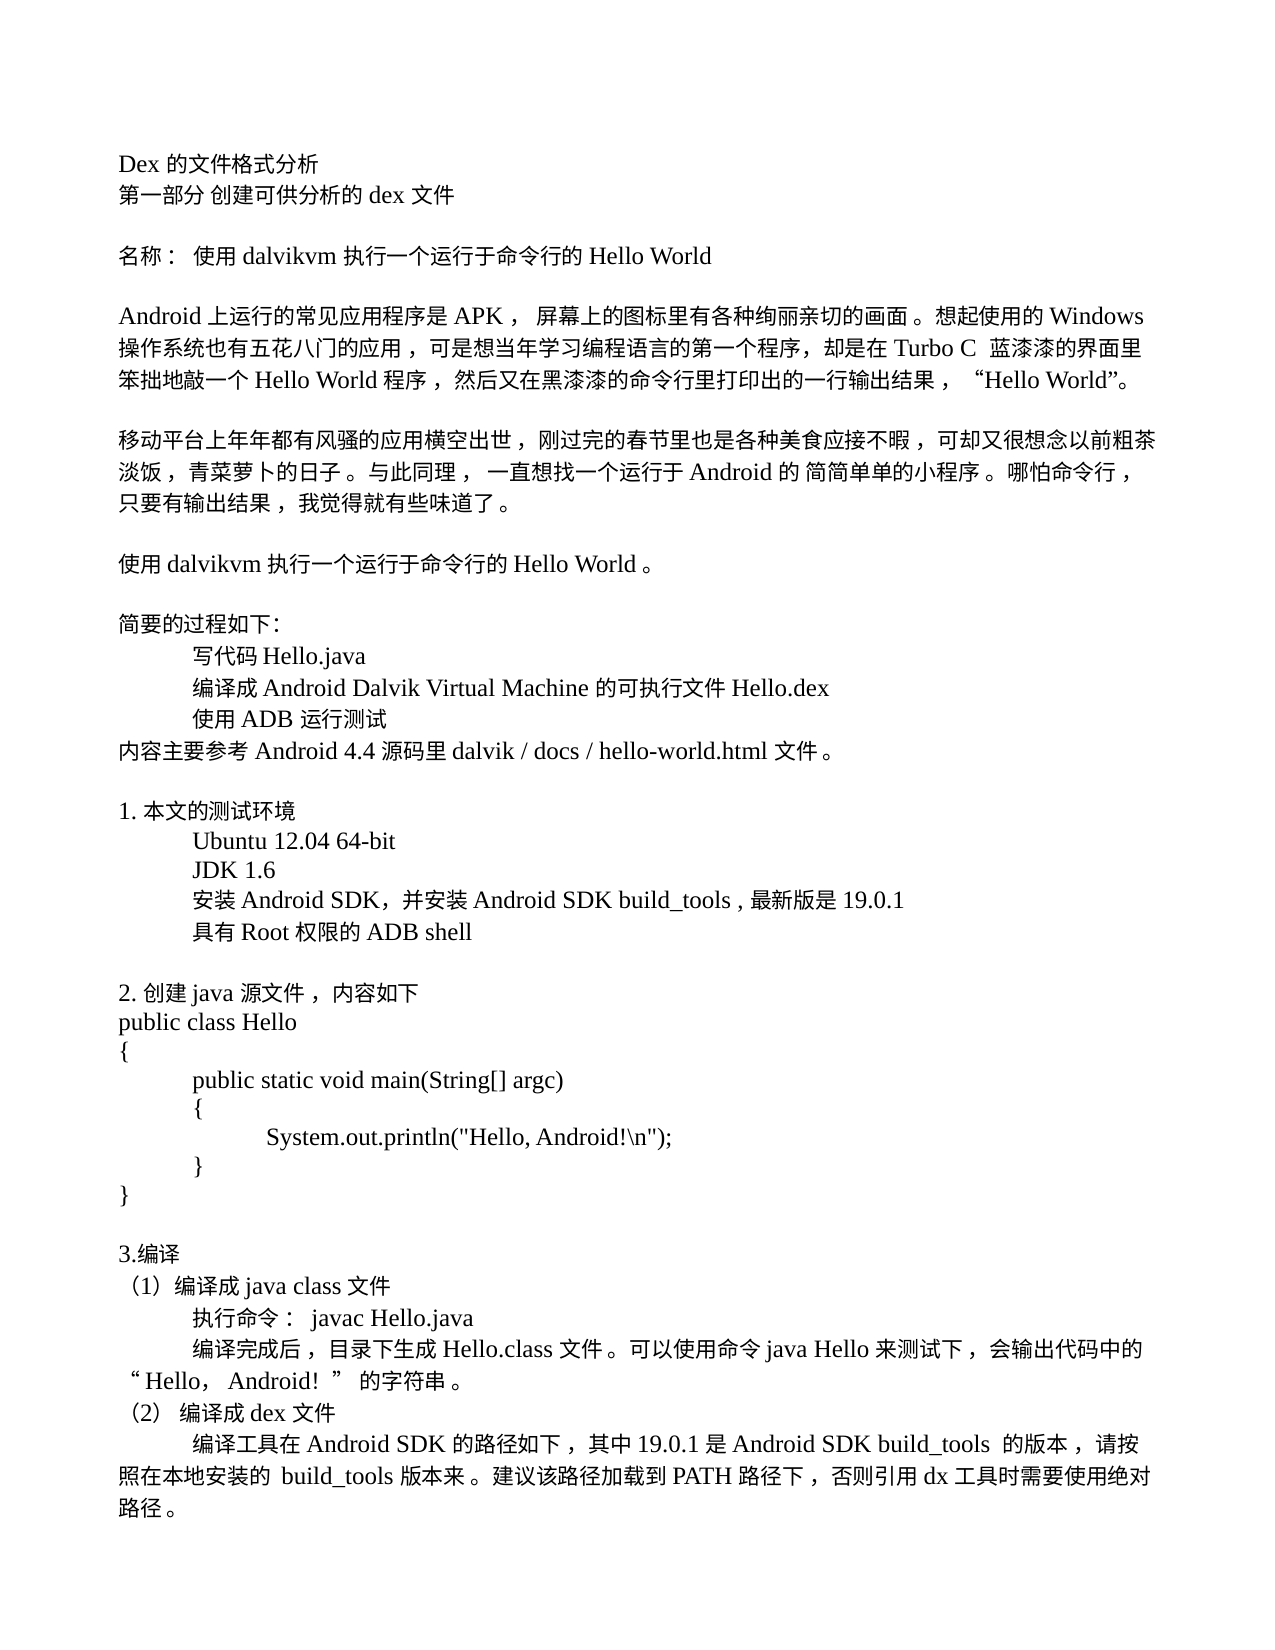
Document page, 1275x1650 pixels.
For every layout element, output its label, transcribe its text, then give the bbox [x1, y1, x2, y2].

text 编译成 Android Dalvik Virtual Machine 的可执行文件 Hello.dex [118, 671, 1157, 702]
text 简要的过程如下： [118, 607, 1157, 639]
text 编译工具在 Android SDK 的路径如下 ，其中 19.0.1 是Android SDK build_tools 的版本 ，请按照在本地安装的 build_tools 版本来 。建议该路径加载到 PATH 路径下 ，否则引用 dx 工具时需要使用绝对路径 。 [118, 1427, 1157, 1522]
text 编译完成后 ，目录下生成 Hello.class 文件 。可以使用命令 java Hello 来测试下 ，会输出代码中的 “ Hello， Android！” 的字符串 。 [118, 1332, 1157, 1396]
text 名称 ： 使用 dalvikvm 执行一个运行于命令行的 Hello World [118, 239, 1157, 271]
text Dex 的文件格式分析 [118, 147, 1157, 178]
text } [118, 1151, 1157, 1180]
text public class Hello [118, 1007, 1157, 1036]
text 写代码 Hello.java [118, 639, 1157, 671]
text 执行命令 ： javac Hello.java [118, 1301, 1157, 1332]
text 移动平台上年年都有风骚的应用横空出世 ，刚过完的春节里也是各种美食应接不暇 ，可却又很想念以前粗茶淡饭 ，青菜萝卜的日子 。与此同理 ， 一直想找一个运行于Android 的 简简单单的小程序 。哪怕命令行 ，只要有输出结果 ，我觉得就有些味道了 。 [118, 423, 1157, 518]
text public static void main(String[] argc) [118, 1065, 1157, 1093]
text Android 上运行的常见应用程序是 APK ， 屏幕上的图标里有各种绚丽亲切的画面 。想起使用的 Windows 操作系统也有五花八门的应用 ，可是想当年学习编程语言的第一个程序，却是在 Turbo C 蓝漆漆的界面里笨拙地敲一个 Hello World 程序 ，然后又在黑漆漆的命令行里打印出的一行输出结果 ，“Hello World”。 [118, 299, 1157, 394]
text 1. 本文的测试环境 [118, 794, 1157, 826]
text } [118, 1180, 1157, 1208]
text 内容主要参考 Android 4.4 源码里 dalvik / docs / hello-world.html 文件 。 [118, 734, 1157, 766]
text 安装 Android SDK，并安装 Android SDK build_tools , 最新版是 19.0.1 [118, 883, 1157, 915]
text 具有 Root 权限的 ADB shell [118, 915, 1157, 947]
text （2） 编译成 dex 文件 [118, 1396, 1157, 1427]
text Ubuntu 12.04 64-bit [118, 826, 1157, 855]
text JDK 1.6 [118, 855, 1157, 883]
text 使用 ADB 运行测试 [118, 702, 1157, 734]
text System.out.println("Hello, Android!\n"); [118, 1122, 1157, 1151]
text { [118, 1036, 1157, 1065]
text { [118, 1093, 1157, 1122]
text （1）编译成 java class 文件 [118, 1269, 1157, 1301]
text 第一部分 创建可供分析的 dex 文件 [118, 178, 1157, 210]
text 3.编译 [118, 1237, 1157, 1269]
text 使用 dalvikvm 执行一个运行于命令行的 Hello World 。 [118, 547, 1157, 578]
text 2. 创建 java 源文件 ，内容如下 [118, 976, 1157, 1007]
